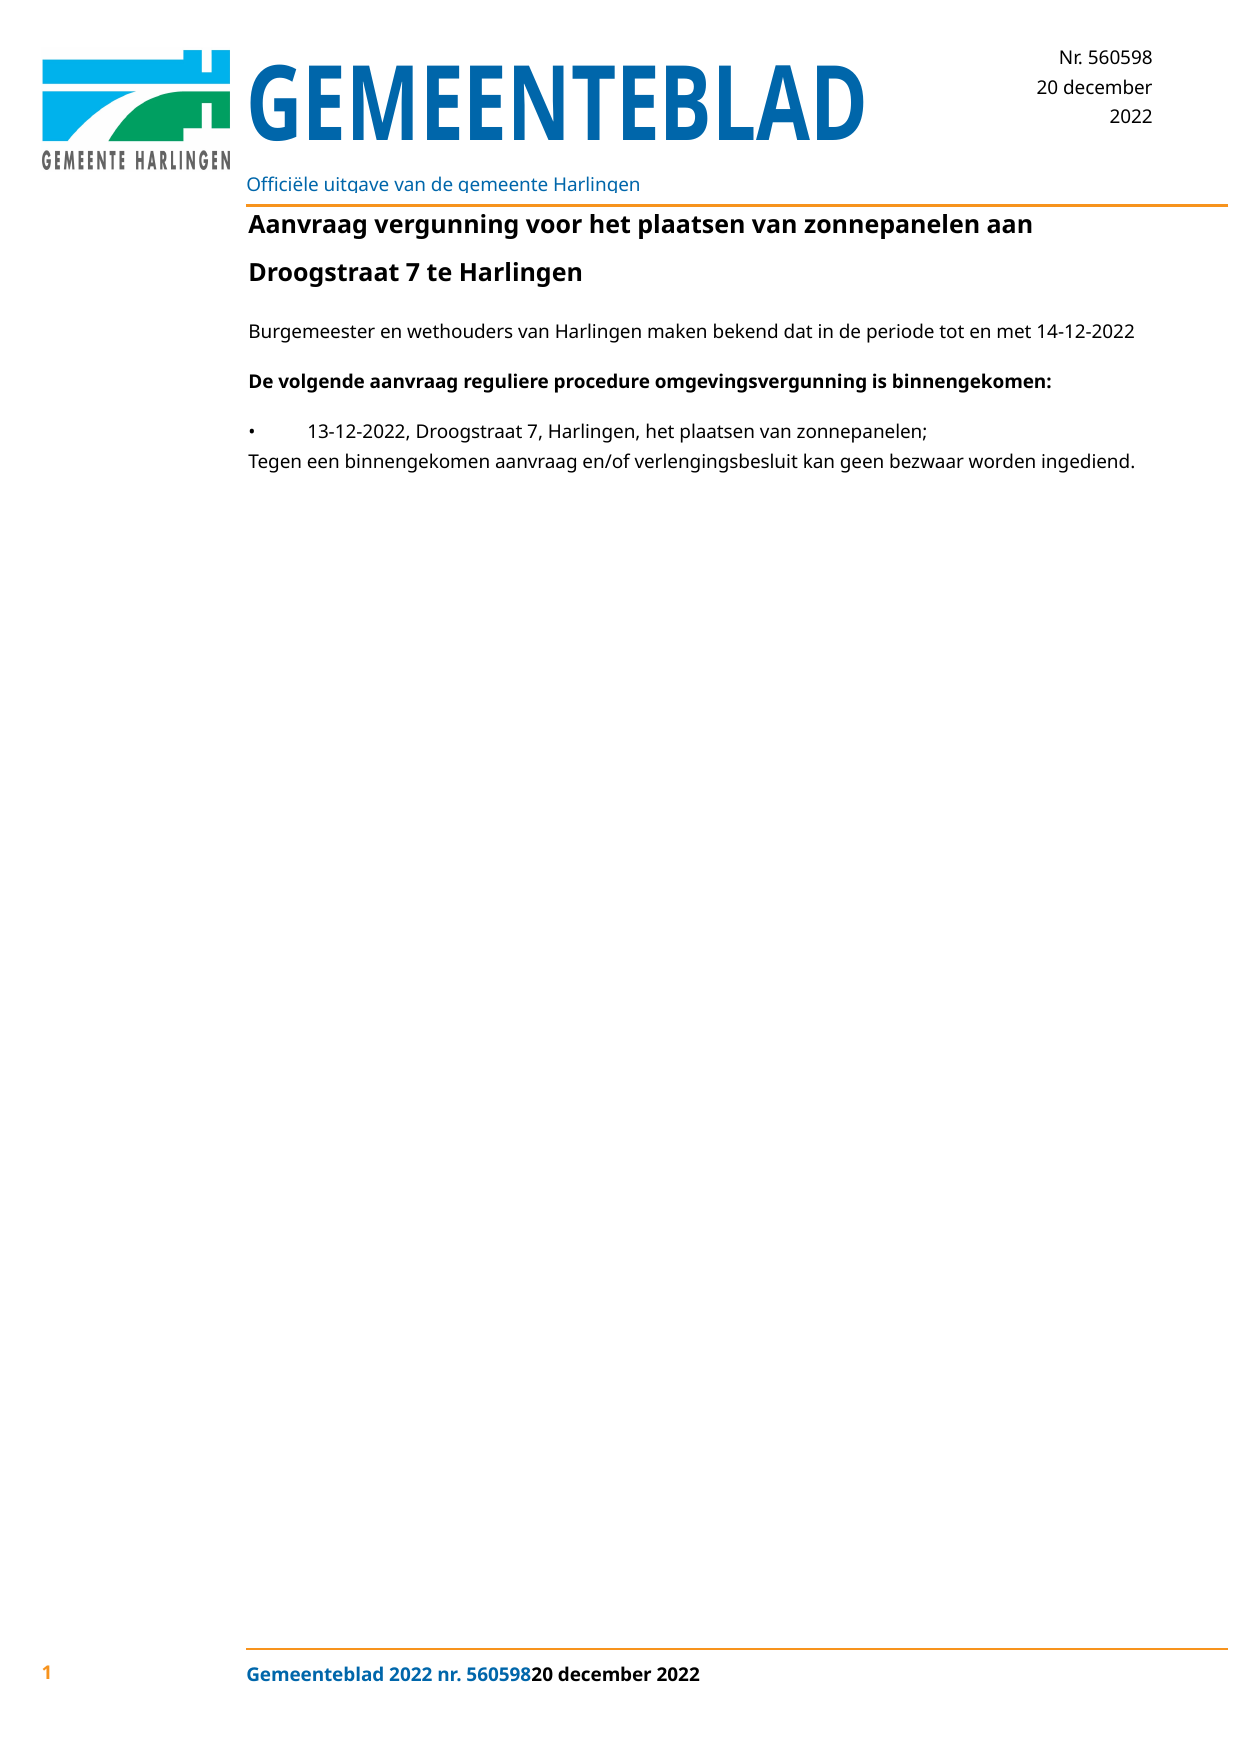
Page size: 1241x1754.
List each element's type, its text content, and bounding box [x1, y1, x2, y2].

text Tegen een binnengekomen aanvraag en/of verlengingsbesluit kan geen bezwaar worden ingediend. [248, 448, 1152, 474]
text De volgende aanvraag reguliere procedure omgevingsvergunning is binnengekomen: [248, 368, 1152, 394]
list 13-12-2022, Droogstraat 7, Harlingen, het plaatsen van zonnepanelen; [248, 419, 1152, 444]
text Burgemeester en wethouders van Harlingen maken bekend dat in de periode tot en met 14-12-2022 [248, 318, 1152, 344]
text Aanvraag vergunning voor het plaatsen van zonnepanelen aan Droogstraat 7 te Harlingen [248, 207, 1152, 288]
picture [41, 47, 231, 172]
